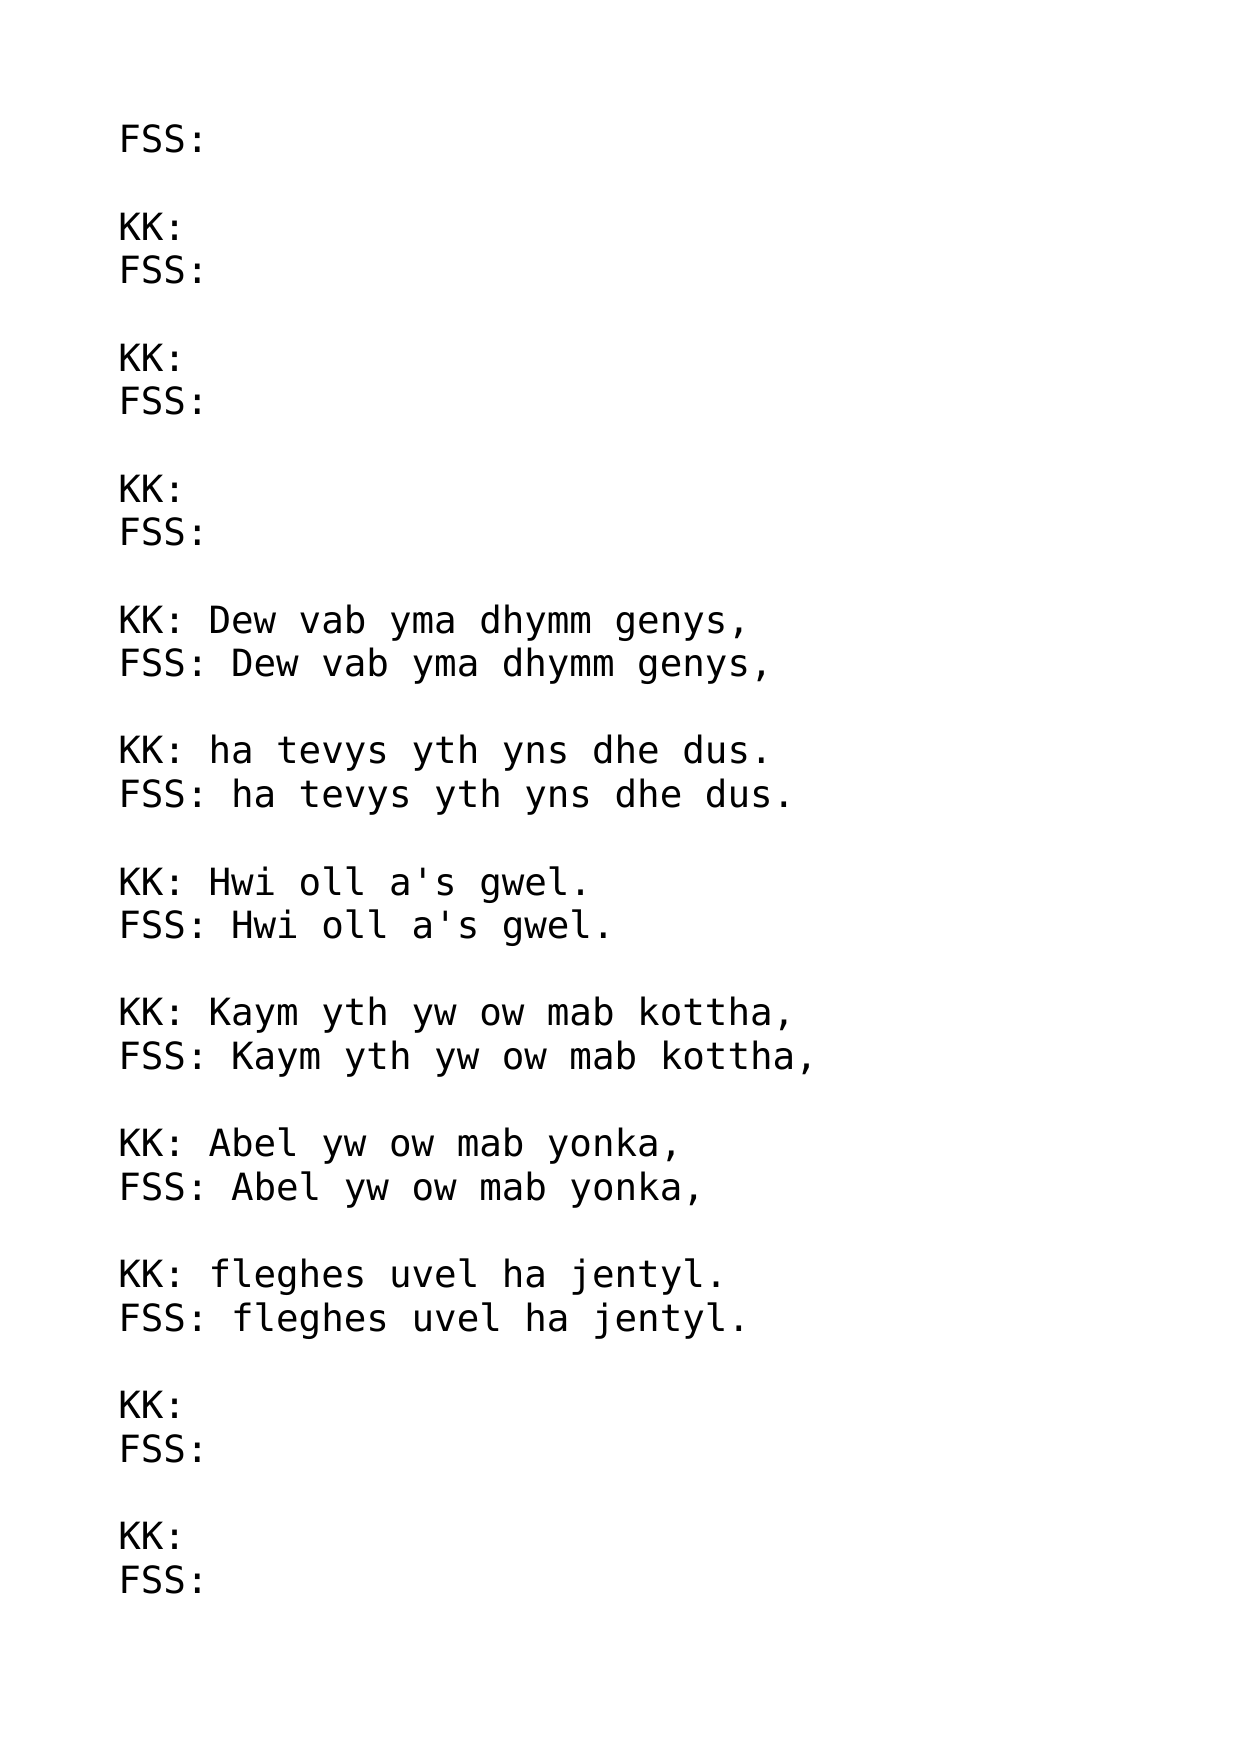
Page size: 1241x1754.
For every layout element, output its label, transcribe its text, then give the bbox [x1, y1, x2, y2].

text KK: Dew vab yma dhymm genys, [118, 598, 1122, 642]
text KK: [118, 1384, 1122, 1427]
text FSS: Abel yw ow mab yonka, [118, 1166, 1122, 1209]
text FSS: [118, 1427, 1122, 1471]
text FSS: [118, 118, 1122, 162]
text FSS: fleghes uvel ha jentyl. [118, 1297, 1122, 1340]
text KK: [118, 336, 1122, 380]
text KK: [118, 467, 1122, 511]
text KK: [118, 1515, 1122, 1558]
text FSS: Kaym yth yw ow mab kottha, [118, 1035, 1122, 1078]
text FSS: Dew vab yma dhymm genys, [118, 642, 1122, 686]
text FSS: Hwi oll a's gwel. [118, 904, 1122, 947]
text FSS: [118, 1558, 1122, 1602]
text FSS: [118, 380, 1122, 424]
text FSS: [118, 511, 1122, 554]
text KK: fleghes uvel ha jentyl. [118, 1253, 1122, 1297]
text KK: Hwi oll a's gwel. [118, 860, 1122, 904]
text KK: Kaym yth yw ow mab kottha, [118, 991, 1122, 1035]
text KK: [118, 205, 1122, 249]
text FSS: ha tevys yth yns dhe dus. [118, 773, 1122, 816]
text KK: ha tevys yth yns dhe dus. [118, 729, 1122, 773]
text KK: Abel yw ow mab yonka, [118, 1122, 1122, 1166]
text FSS: [118, 249, 1122, 293]
